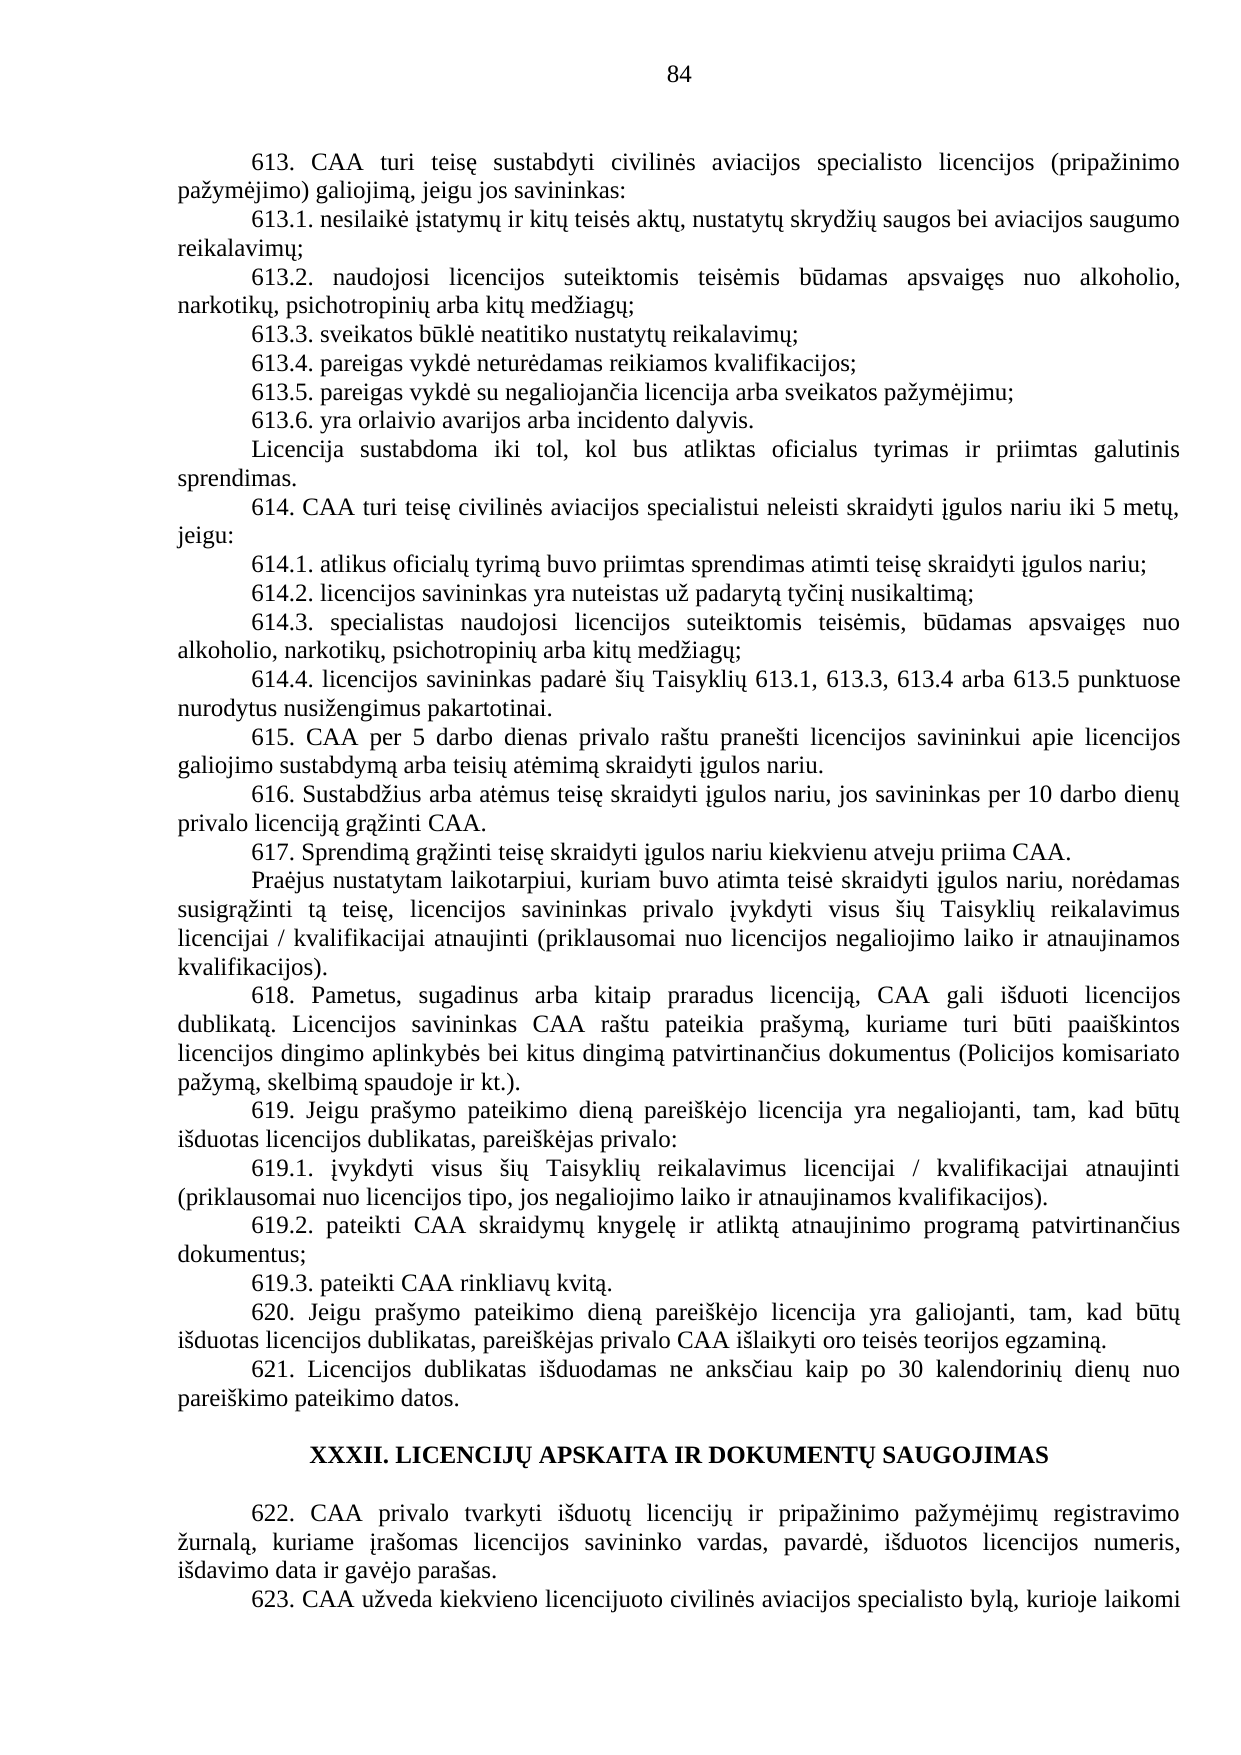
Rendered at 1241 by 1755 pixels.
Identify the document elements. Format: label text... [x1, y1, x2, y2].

text 613.1. nesilaikė įstatymų ir kitų teisės aktų, nustatytų skrydžių saugos bei aviacijos saugumo reikalavimų; [177, 204, 1181, 262]
text 618. Pametus, sugadinus arba kitaip praradus licenciją, CAA gali išduoti licencijos dublikatą. Licencijos savininkas CAA raštu pateikia prašymą, kuriame turi būti paaiškintos licencijos dingimo aplinkybės bei kitus dingimą patvirtinančius dokumentus (Policijos komisariato pažymą, skelbimą spaudoje ir kt.). [177, 981, 1181, 1096]
text 621. Licencijos dublikatas išduodamas ne anksčiau kaip po 30 kalendorinių dienų nuo pareiškimo pateikimo datos. [177, 1354, 1181, 1412]
text 623. CAA užveda kiekvieno licencijuoto civilinės aviacijos specialisto bylą, kurioje laikomi [177, 1584, 1181, 1613]
text 614.4. licencijos savininkas padarė šių Taisyklių 613.1, 613.3, 613.4 arba 613.5 punktuose nurodytus nusižengimus pakartotinai. [177, 664, 1181, 722]
text 613.4. pareigas vykdė neturėdamas reikiamos kvalifikacijos; [177, 348, 1181, 377]
text 614.3. specialistas naudojosi licencijos suteiktomis teisėmis, būdamas apsvaigęs nuo alkoholio, narkotikų, psichotropinių arba kitų medžiagų; [177, 607, 1181, 664]
text Praėjus nustatytam laikotarpiui, kuriam buvo atimta teisė skraidyti įgulos nariu, norėdamas susigrąžinti tą teisę, licencijos savininkas privalo įvykdyti visus šių Taisyklių reikalavimus licencijai / kvalifikacijai atnaujinti (priklausomai nuo licencijos negaliojimo laiko ir atnaujinamos kvalifikacijos). [177, 866, 1181, 981]
text 615. CAA per 5 darbo dienas privalo raštu pranešti licencijos savininkui apie licencijos galiojimo sustabdymą arba teisių atėmimą skraidyti įgulos nariu. [177, 722, 1181, 779]
text 620. Jeigu prašymo pateikimo dieną pareiškėjo licencija yra galiojanti, tam, kad būtų išduotas licencijos dublikatas, pareiškėjas privalo CAA išlaikyti oro teisės teorijos egzaminą. [177, 1297, 1181, 1354]
text 613.3. sveikatos būklė neatitiko nustatytų reikalavimų; [177, 319, 1181, 348]
text 613.5. pareigas vykdė su negaliojančia licencija arba sveikatos pažymėjimu; [177, 377, 1181, 406]
text 614. CAA turi teisę civilinės aviacijos specialistui neleisti skraidyti įgulos nariu iki 5 metų, jeigu: [177, 492, 1181, 549]
text XXXII. LICENCIJŲ APSKAITA IR DOKUMENTŲ SAUGOJIMAS [177, 1441, 1181, 1469]
text Licencija sustabdoma iki tol, kol bus atliktas oficialus tyrimas ir priimtas galutinis sprendimas. [177, 434, 1181, 492]
text 619. Jeigu prašymo pateikimo dieną pareiškėjo licencija yra negaliojanti, tam, kad būtų išduotas licencijos dublikatas, pareiškėjas privalo: [177, 1096, 1181, 1153]
text 622. CAA privalo tvarkyti išduotų licencijų ir pripažinimo pažymėjimų registravimo žurnalą, kuriame įrašomas licencijos savininko vardas, pavardė, išduotos licencijos numeris, išdavimo data ir gavėjo parašas. [177, 1498, 1181, 1584]
text 613.2. naudojosi licencijos suteiktomis teisėmis būdamas apsvaigęs nuo alkoholio, narkotikų, psichotropinių arba kitų medžiagų; [177, 262, 1181, 319]
text 614.2. licencijos savininkas yra nuteistas už padarytą tyčinį nusikaltimą; [177, 578, 1181, 607]
text 619.2. pateikti CAA skraidymų knygelę ir atliktą atnaujinimo programą patvirtinančius dokumentus; [177, 1211, 1181, 1268]
text 617. Sprendimą grąžinti teisę skraidyti įgulos nariu kiekvienu atveju priima CAA. [177, 837, 1181, 866]
text 613.6. yra orlaivio avarijos arba incidento dalyvis. [177, 406, 1181, 434]
text 613. CAA turi teisę sustabdyti civilinės aviacijos specialisto licencijos (pripažinimo pažymėjimo) galiojimą, jeigu jos savininkas: [177, 147, 1181, 204]
text 616. Sustabdžius arba atėmus teisę skraidyti įgulos nariu, jos savininkas per 10 darbo dienų privalo licenciją grąžinti CAA. [177, 779, 1181, 837]
text 614.1. atlikus oficialų tyrimą buvo priimtas sprendimas atimti teisę skraidyti įgulos nariu; [177, 549, 1181, 578]
text 619.3. pateikti CAA rinkliavų kvitą. [177, 1268, 1181, 1297]
text 619.1. įvykdyti visus šių Taisyklių reikalavimus licencijai / kvalifikacijai atnaujinti (priklausomai nuo licencijos tipo, jos negaliojimo laiko ir atnaujinamos kvalifikacijos). [177, 1153, 1181, 1211]
